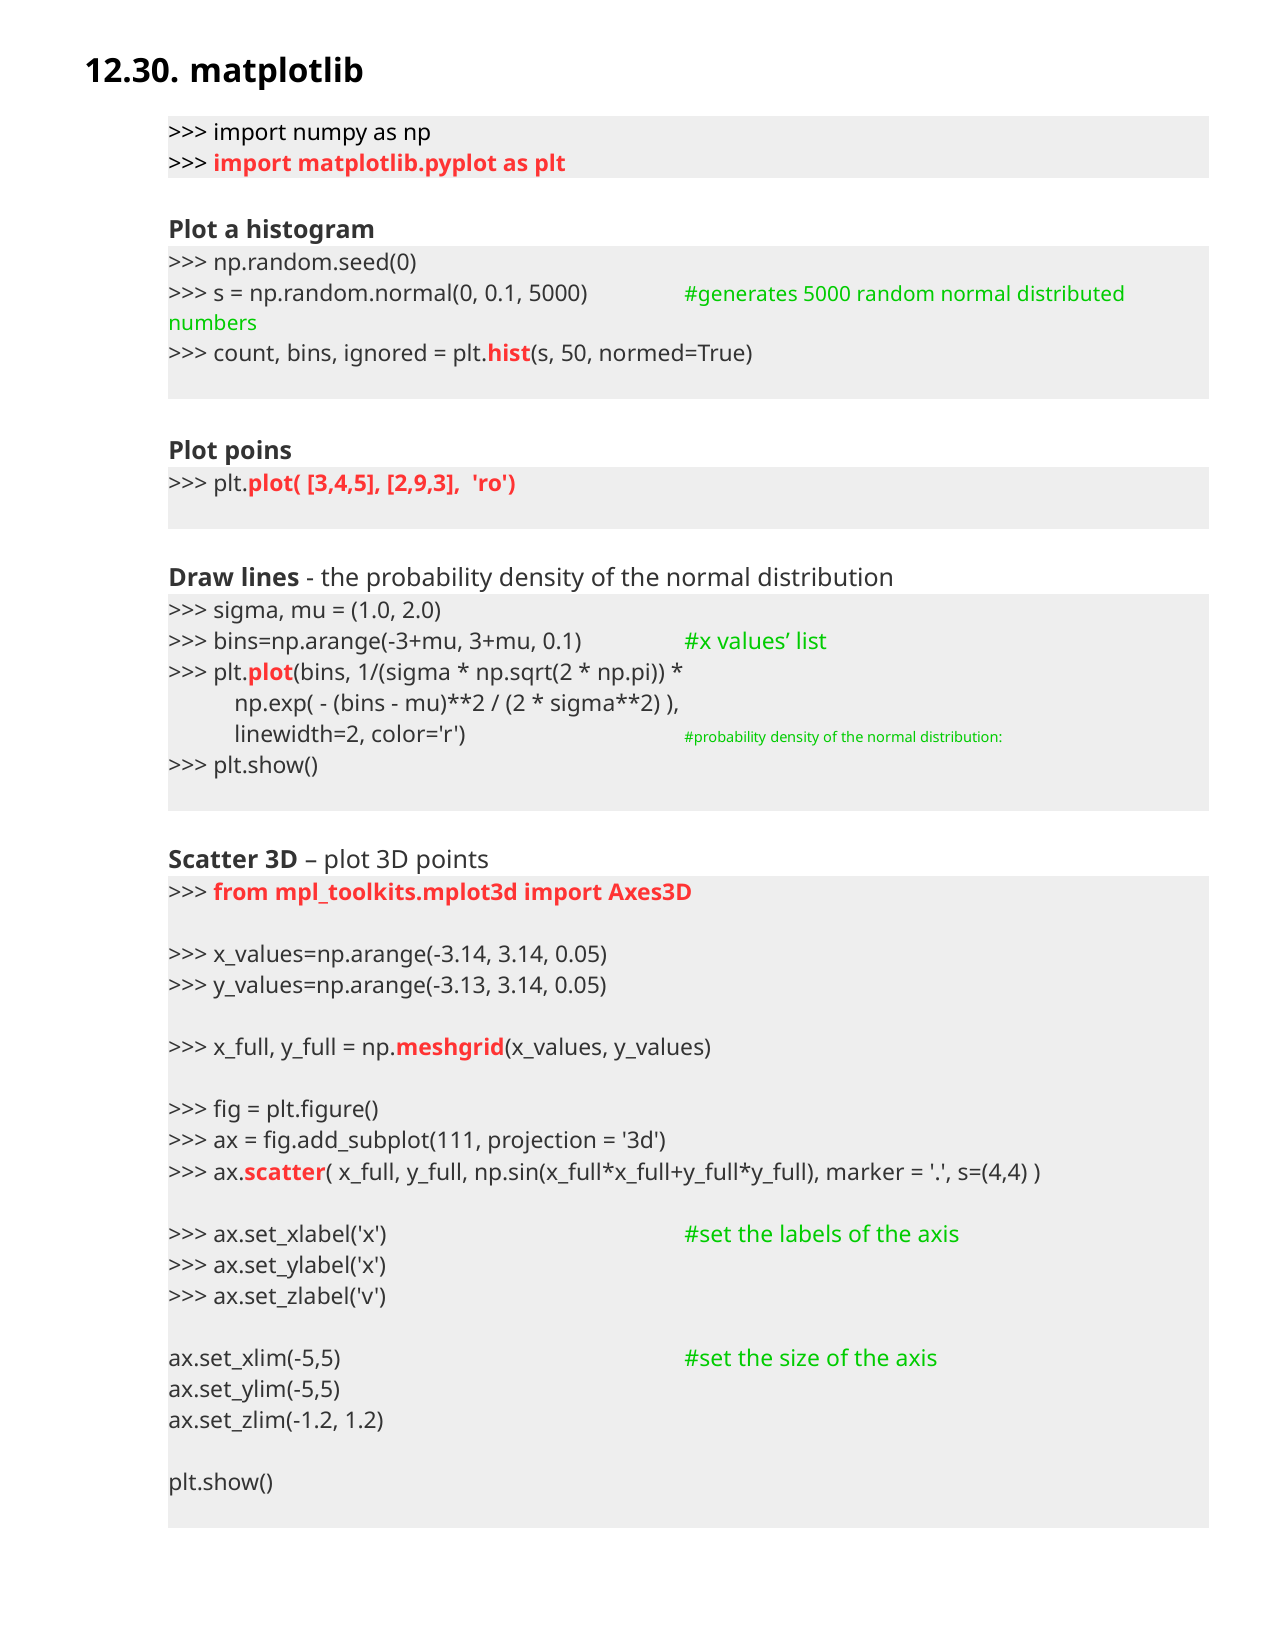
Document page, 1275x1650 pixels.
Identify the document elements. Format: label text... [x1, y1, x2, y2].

text >>> import matplotlib.pyplot as plt [168, 147, 1209, 178]
text >>> ax.set_ylabel('x') [168, 1248, 1209, 1279]
text np.exp( - (bins - mu)**2 / (2 * sigma**2) ), [168, 687, 1209, 718]
text >>> count, bins, ignored = plt.hist(s, 50, normed=True) [168, 337, 1209, 368]
text >>> x_values=np.arange(-3.14, 3.14, 0.05) [168, 938, 1209, 969]
text plt.show() [168, 1466, 1209, 1497]
text Plot poins [168, 433, 1209, 467]
text Plot a histogram [168, 212, 1209, 246]
text >>> sigma, mu = (1.0, 2.0) [168, 594, 1209, 625]
text >>> bins=np.arange(-3+mu, 3+mu, 0.1) #x values’ list [168, 625, 1209, 656]
text >>> import numpy as np [168, 116, 1209, 147]
text >>> plt.plot( [3,4,5], [2,9,3], 'ro') [168, 467, 1209, 498]
text >>> s = np.random.normal(0, 0.1, 5000) #generates 5000 random normal distributed numbers [168, 277, 1209, 337]
subtitle matplotlib [84, 46, 1209, 92]
text >>> ax.scatter( x_full, y_full, np.sin(x_full*x_full+y_full*y_full), marker = '.', s=(4,4) ) [168, 1155, 1209, 1186]
text ax.set_ylim(-5,5) [168, 1373, 1209, 1404]
text >>> fig = plt.figure() [168, 1093, 1209, 1124]
text ax.set_xlim(-5,5) #set the size of the axis [168, 1342, 1209, 1373]
text Draw lines - the probability density of the normal distribution [168, 560, 1209, 594]
text >>> plt.show() [168, 749, 1209, 780]
text >>> from mpl_toolkits.mplot3d import Axes3D [168, 876, 1209, 907]
text >>> ax.set_zlabel('v') [168, 1279, 1209, 1311]
text >>> x_full, y_full = np.meshgrid(x_values, y_values) [168, 1031, 1209, 1062]
text >>> y_values=np.arange(-3.13, 3.14, 0.05) [168, 969, 1209, 1000]
text ax.set_zlim(-1.2, 1.2) [168, 1404, 1209, 1435]
text Scatter 3D – plot 3D points [168, 842, 1209, 876]
text >>> ax = fig.add_subplot(111, projection = '3d') [168, 1124, 1209, 1155]
text linewidth=2, color='r') #probability density of the normal distribution: [168, 718, 1209, 749]
text >>> ax.set_xlabel('x') #set the labels of the axis [168, 1217, 1209, 1248]
text >>> np.random.seed(0) [168, 246, 1209, 277]
text >>> plt.plot(bins, 1/(sigma * np.sqrt(2 * np.pi)) * [168, 656, 1209, 687]
